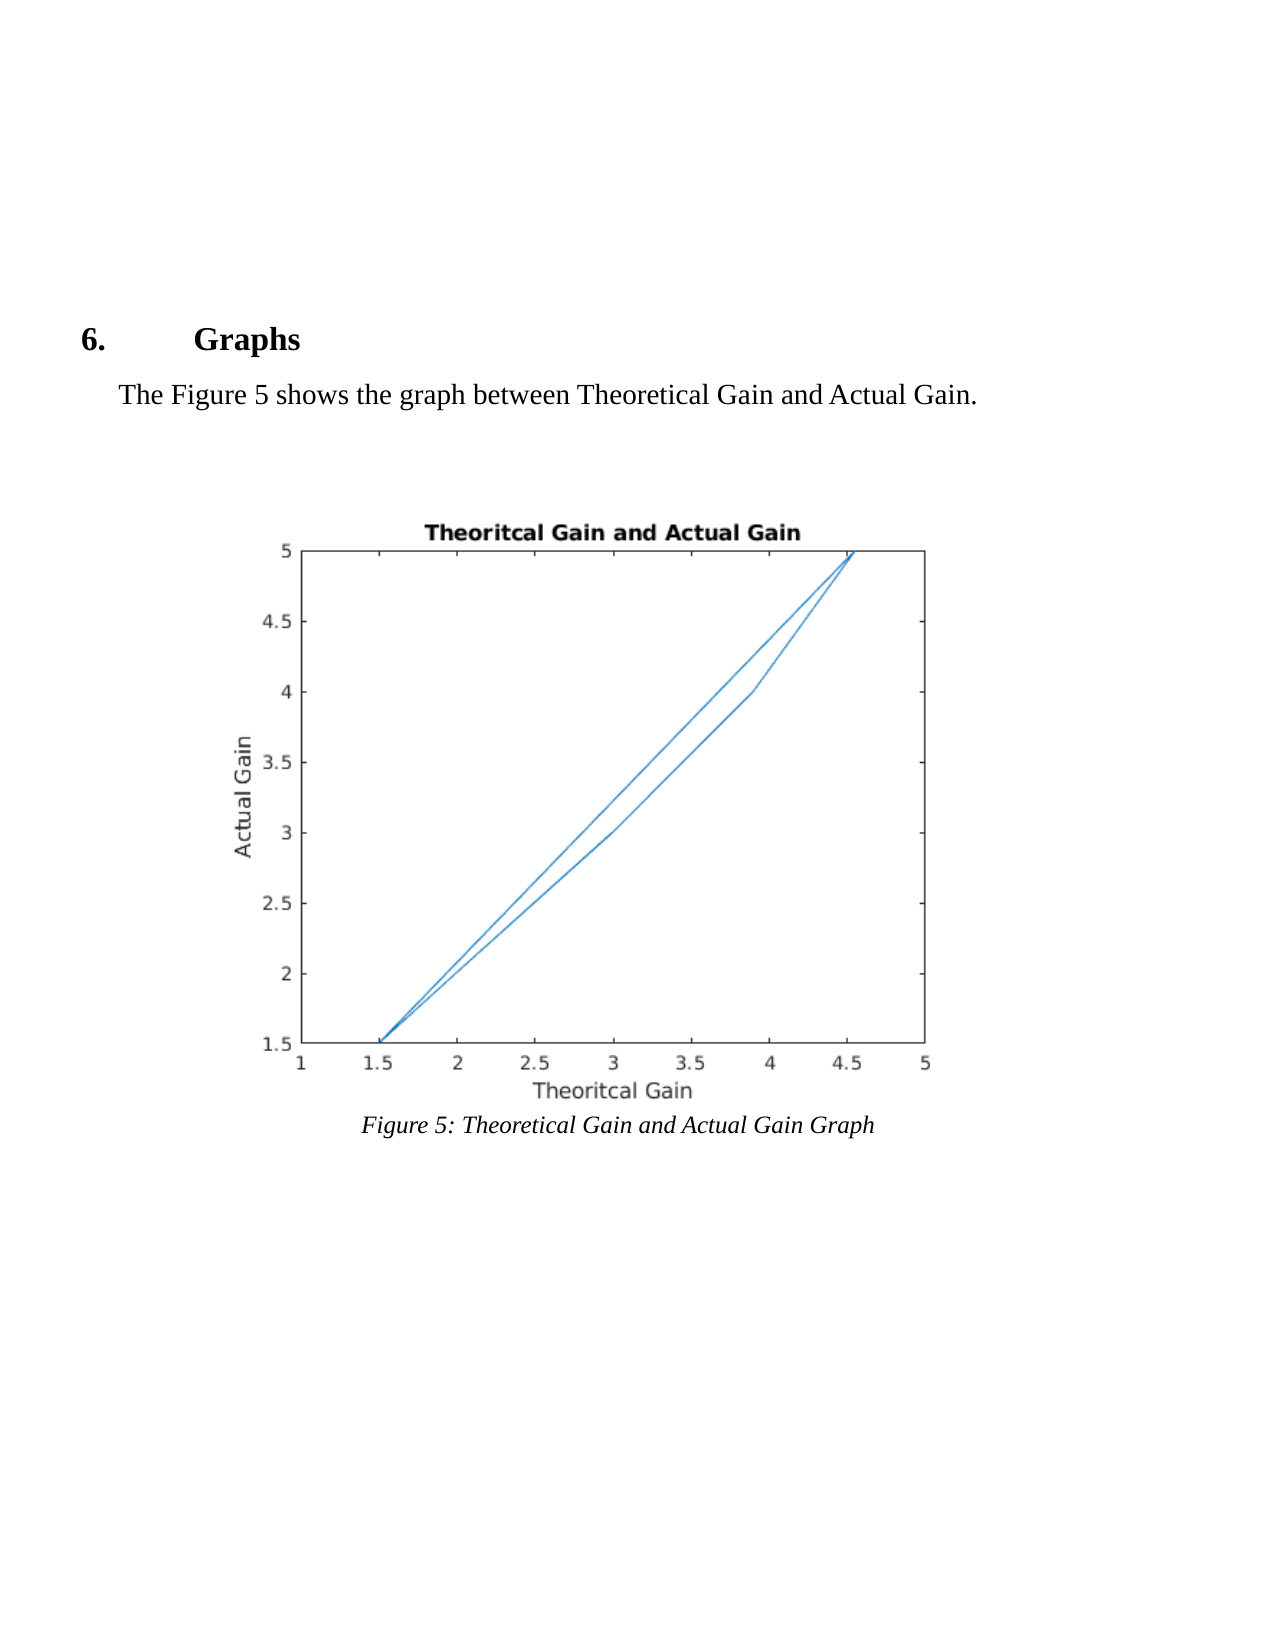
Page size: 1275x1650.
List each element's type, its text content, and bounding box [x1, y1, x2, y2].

text Figure 5: Theoretical Gain and Actual Gain Graph [217, 487, 1021, 1138]
text The Figure 5 shows the graph between Theoretical Gain and Actual Gain. [81, 377, 1157, 410]
list Graphs [81, 319, 1157, 358]
picture [196, 506, 1002, 1110]
